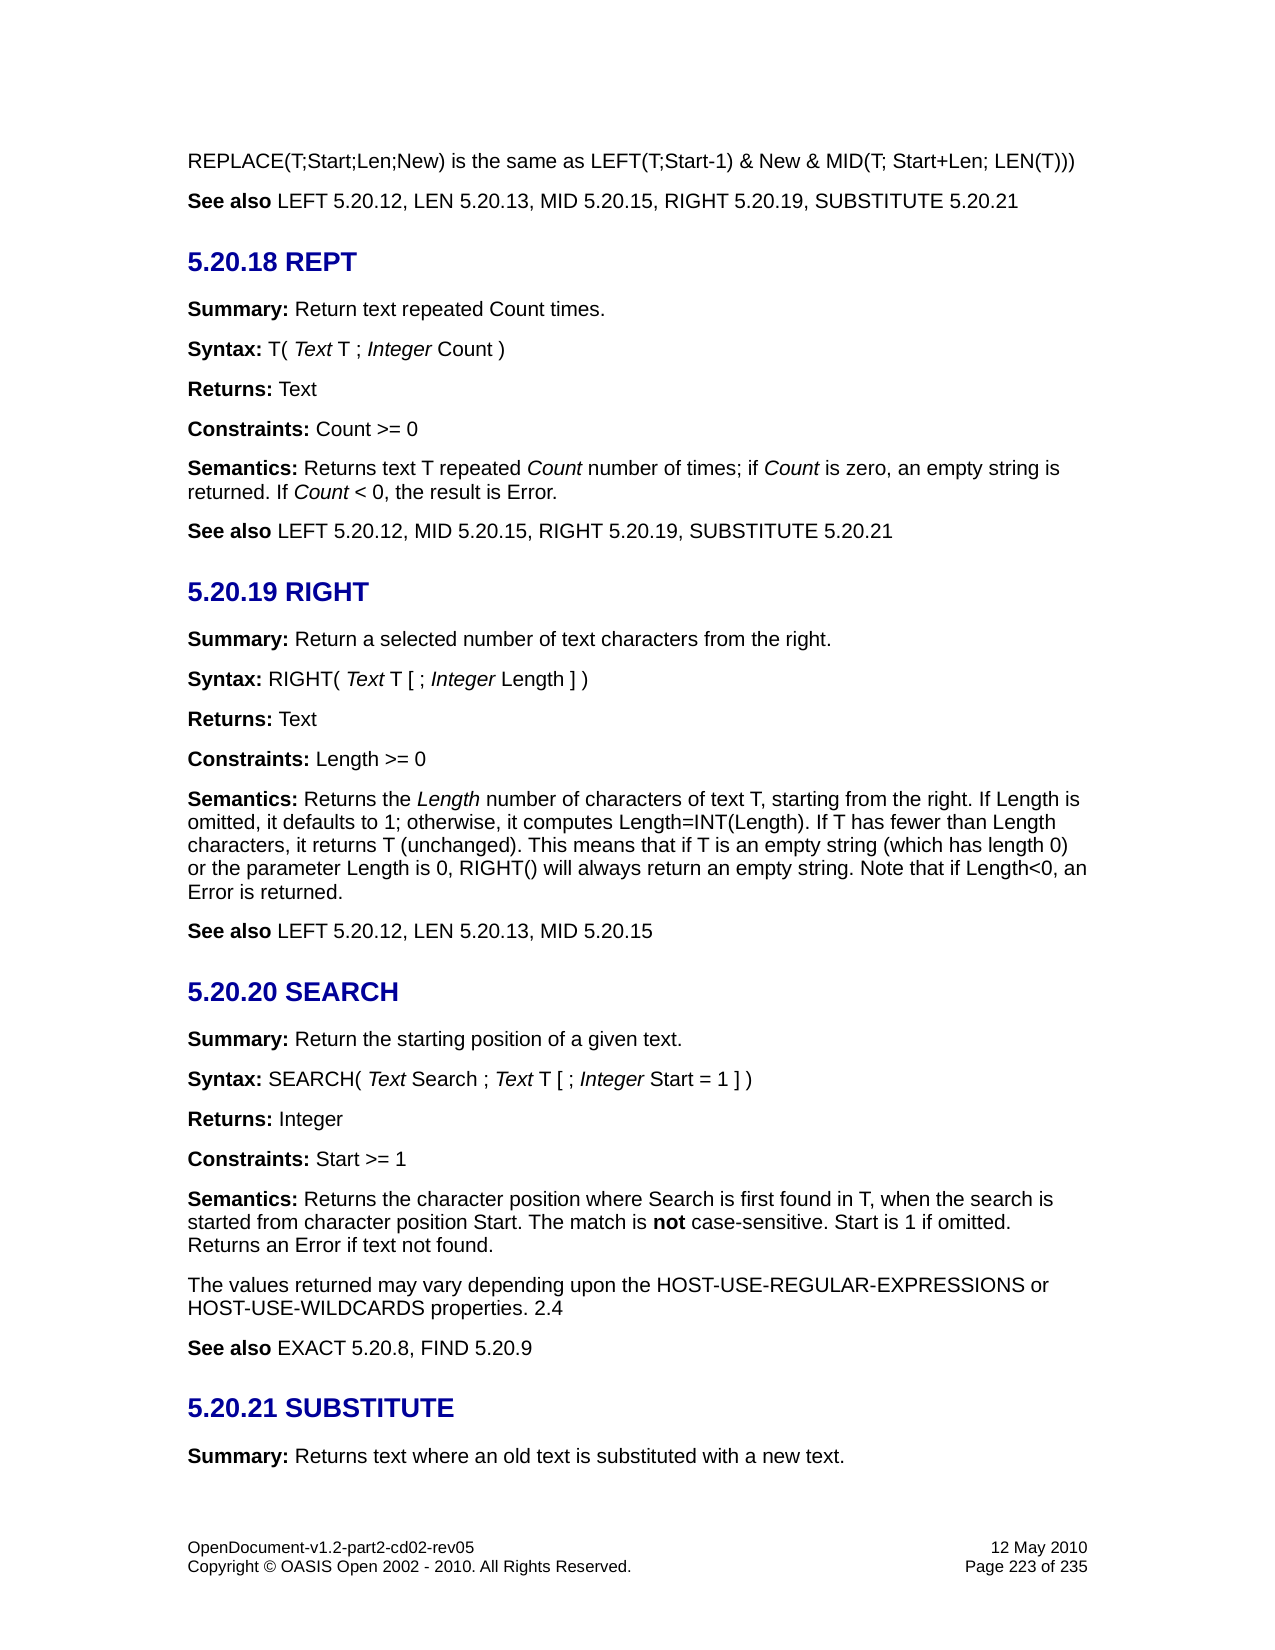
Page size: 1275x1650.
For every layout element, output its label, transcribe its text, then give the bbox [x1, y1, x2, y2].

text The values returned may vary depending upon the HOST-USE-REGULAR-EXPRESSIONS or HOST-USE-WILDCARDS properties. 2.4 [187, 1274, 1088, 1320]
text See also LEFT 5.20.12, LEN 5.20.13, MID 5.20.15, RIGHT 5.20.19, SUBSTITUTE 5.20.21 [187, 190, 1088, 213]
text See also LEFT 5.20.12, LEN 5.20.13, MID 5.20.15 [187, 920, 1088, 943]
text Summary: Return a selected number of text characters from the right. [187, 628, 1088, 651]
text Semantics: Returns the character position where Search is first found in T, when the search is started from character position Start. The match is not case-sensitive. Start is 1 if omitted. Returns an Error if text not found. [187, 1187, 1088, 1257]
text Constraints: Start >= 1 [187, 1147, 1088, 1171]
text Summary: Return text repeated Count times. [187, 297, 1088, 321]
text Semantics: Returns the Length number of characters of text T, starting from the right. If Length is omitted, it defaults to 1; otherwise, it computes Length=INT(Length). If T has fewer than Length characters, it returns T (unchanged). This means that if T is an empty string (which has length 0) or the parameter Length is 0, RIGHT() will always return an empty string. Note that if Length<0, an Error is returned. [187, 787, 1088, 903]
text Semantics: Returns text T repeated Count number of times; if Count is zero, an empty string is returned. If Count < 0, the result is Error. [187, 457, 1088, 503]
text See also LEFT 5.20.12, MID 5.20.15, RIGHT 5.20.19, SUBSTITUTE 5.20.21 [187, 520, 1088, 543]
subtitle REPT [187, 246, 1088, 277]
text Constraints: Length >= 0 [187, 747, 1088, 771]
text Constraints: Count >= 0 [187, 417, 1088, 440]
text Syntax: SEARCH( Text Search ; Text T [ ; Integer Start = 1 ] ) [187, 1068, 1088, 1091]
text Returns: Integer [187, 1108, 1088, 1131]
subtitle RIGHT [187, 577, 1088, 607]
subtitle SUBSTITUTE [187, 1393, 1088, 1424]
text Summary: Returns text where an old text is substituted with a new text. [187, 1444, 1088, 1468]
subtitle SEARCH [187, 977, 1088, 1007]
text Syntax: RIGHT( Text T [ ; Integer Length ] ) [187, 668, 1088, 691]
text Summary: Return the starting position of a given text. [187, 1028, 1088, 1051]
text Syntax: T( Text T ; Integer Count ) [187, 337, 1088, 361]
text Returns: Text [187, 377, 1088, 401]
text Returns: Text [187, 708, 1088, 731]
text See also EXACT 5.20.8, FIND 5.20.9 [187, 1337, 1088, 1360]
text REPLACE(T;Start;Len;New) is the same as LEFT(T;Start-1) & New & MID(T; Start+Len; LEN(T))) [187, 150, 1088, 173]
